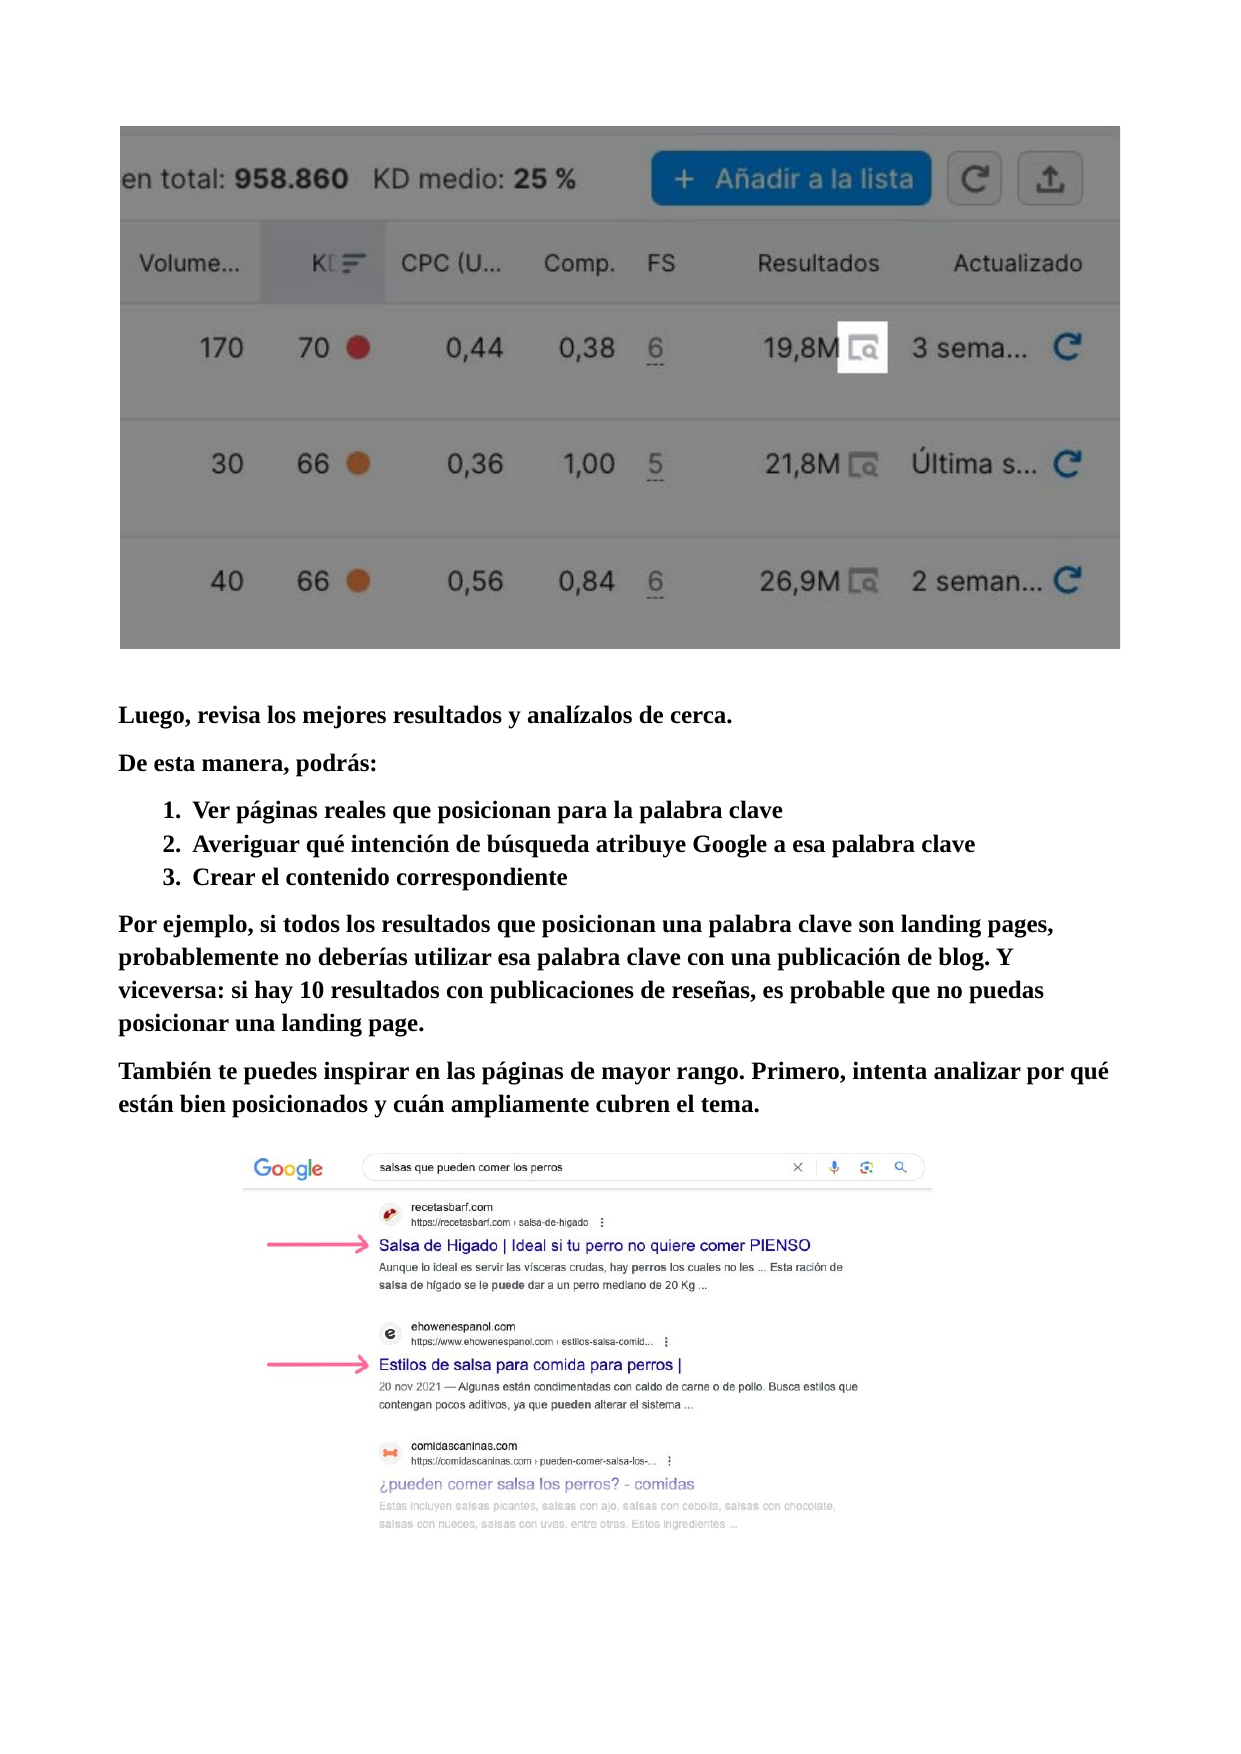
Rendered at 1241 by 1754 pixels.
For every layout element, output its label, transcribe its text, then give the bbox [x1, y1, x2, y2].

picture [242, 1145, 933, 1546]
picture [120, 126, 1121, 649]
text Por ejemplo, si todos los resultados que posicionan una palabra clave son landing pages, probablemente no deberías utilizar esa palabra clave con una publicación de blog. Y viceversa: si hay 10 resultados con publicaciones de reseñas, es probable que no puedas posicionar una landing page. [118, 909, 1122, 1037]
list Crear el contenido correspondiente [162, 862, 1122, 890]
list Averiguar qué intención de búsqueda atribuye Google a esa palabra clave [162, 829, 1122, 857]
list Ver páginas reales que posicionan para la palabra clave [162, 796, 1122, 824]
text De esta manera, podrás: [118, 748, 1122, 777]
text También te puedes inspirar en las páginas de mayor rango. Primero, intenta analizar por qué están bien posicionados y cuán ampliamente cubren el tema. [118, 1056, 1122, 1118]
text Luego, revisa los mejores resultados y analízalos de cerca. [118, 700, 1122, 729]
